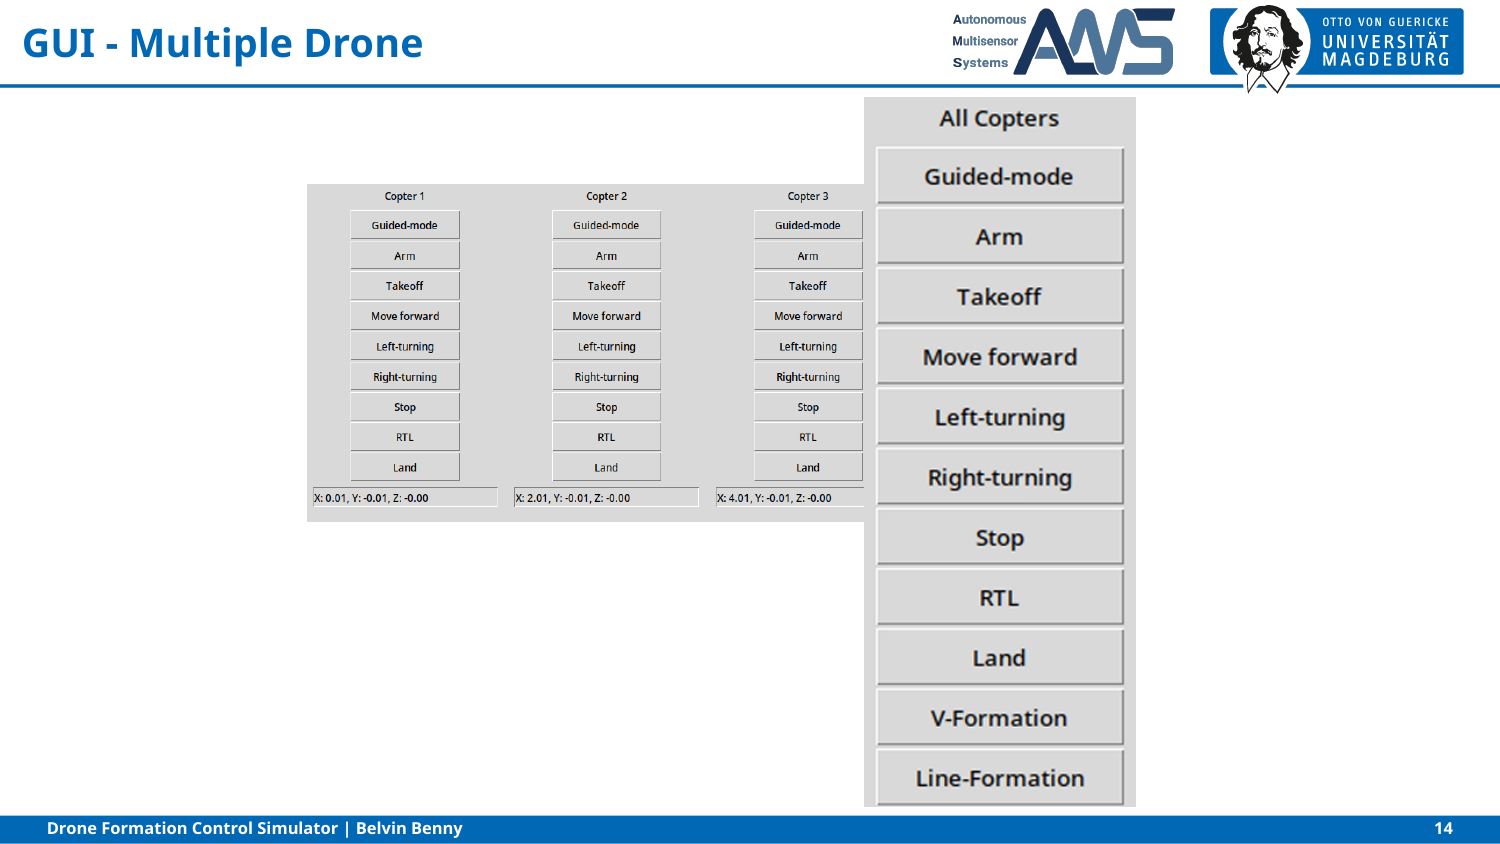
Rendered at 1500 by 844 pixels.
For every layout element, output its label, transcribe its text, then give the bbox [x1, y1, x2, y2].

title GUI - Multiple Drone [0, 0, 943, 86]
picture [0, 0, 1500, 807]
